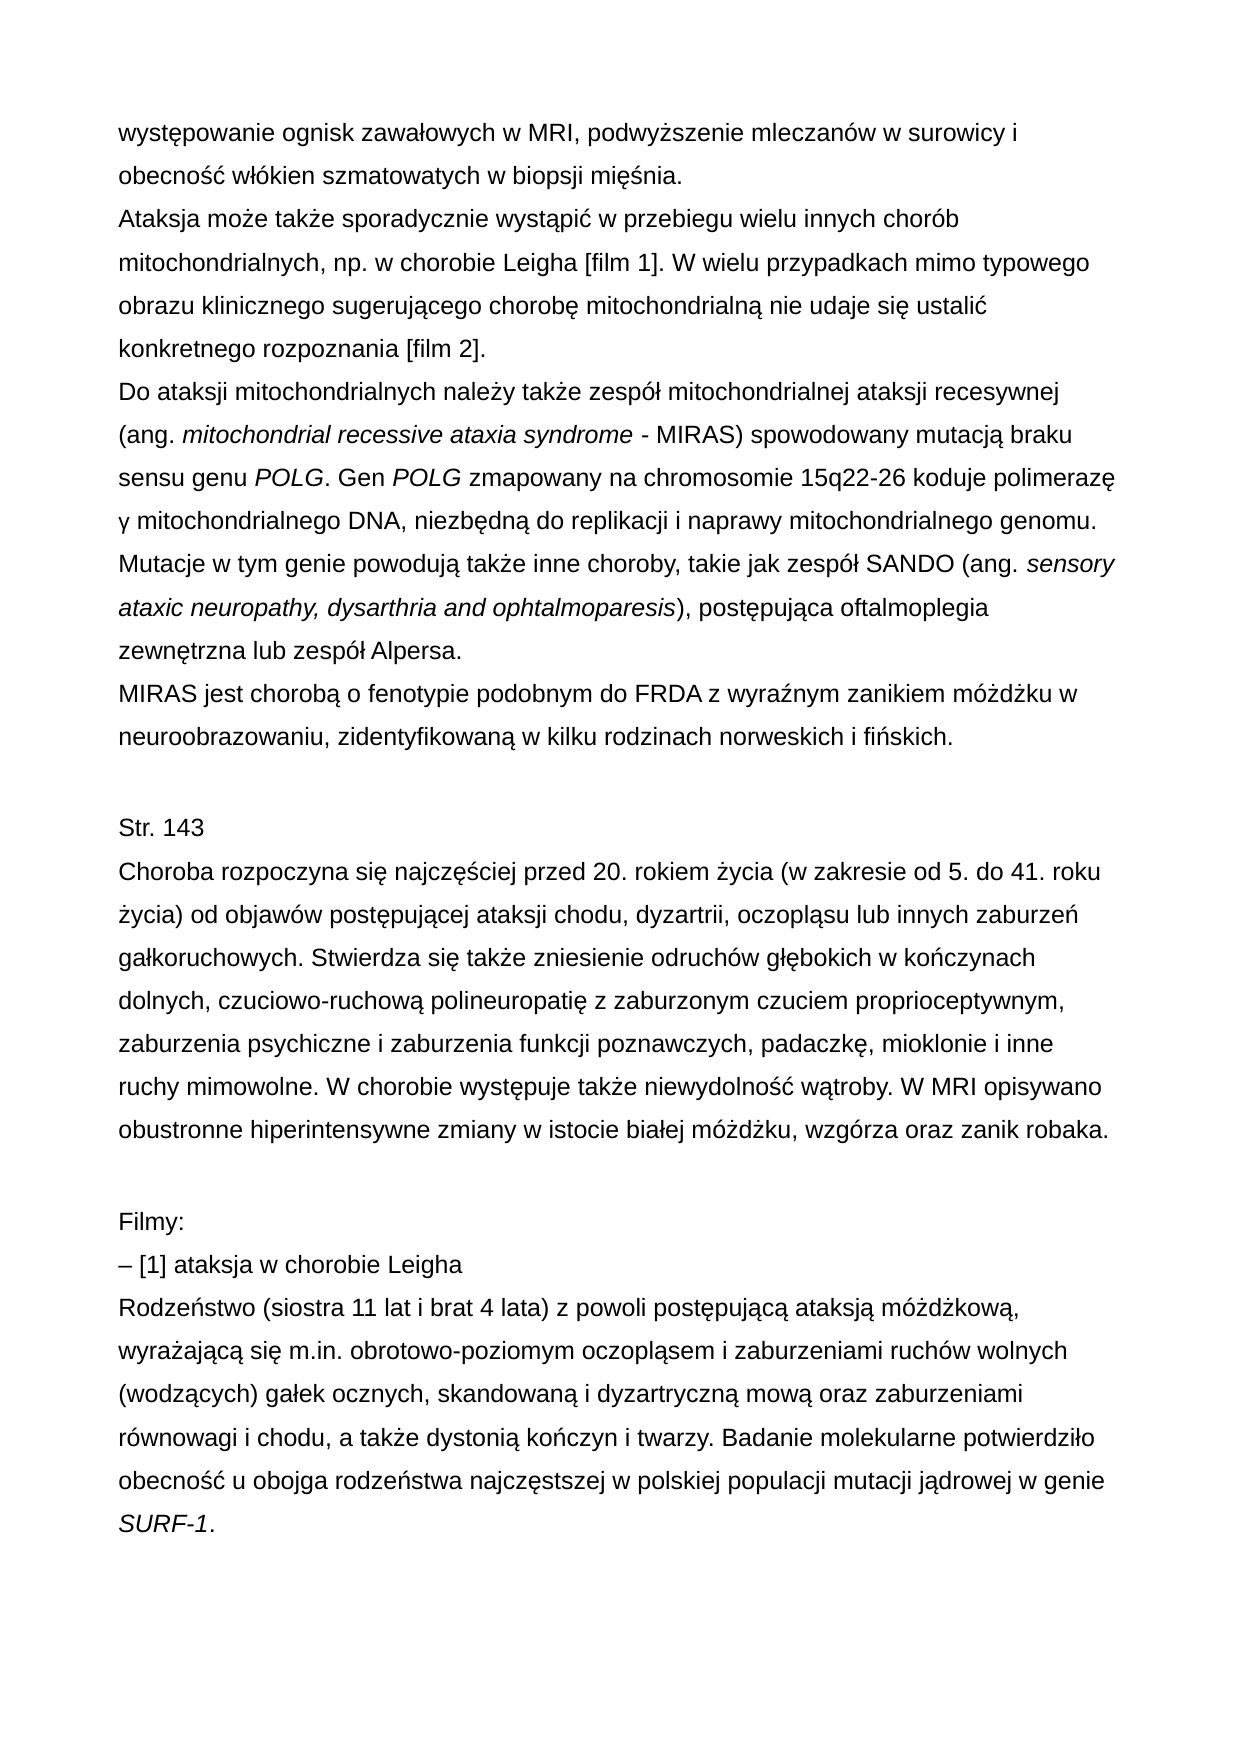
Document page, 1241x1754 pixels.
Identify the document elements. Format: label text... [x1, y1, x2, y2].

text Filmy: [118, 1207, 1122, 1236]
text występowanie ognisk zawałowych w MRI, podwyższenie mleczanów w surowicy i obecność włókien szmatowatych w biopsji mięśnia. [118, 118, 1122, 190]
text Ataksja może także sporadycznie wystąpić w przebiegu wielu innych chorób mitochondrialnych, np. w chorobie Leigha [film 1]. W wielu przypadkach mimo typowego obrazu klinicznego sugerującego chorobę mitochondrialną nie udaje się ustalić konkretnego rozpoznania [film 2]. [118, 204, 1122, 362]
text Do ataksji mitochondrialnych należy także zespół mitochondrialnej ataksji recesywnej (ang. mitochondrial recessive ataxia syndrome - MIRAS) spowodowany mutacją braku sensu genu POLG. Gen POLG zmapowany na chromosomie 15q22-26 koduje polimerazę γ mitochondrialnego DNA, niezbędną do replikacji i naprawy mitochondrialnego genomu. Mutacje w tym genie powodują także inne choroby, takie jak zespół SANDO (ang. sensory ataxic neuropathy, dysarthria and ophtalmoparesis), postępująca oftalmoplegia zewnętrzna lub zespół Alpersa. [118, 377, 1122, 664]
text Str. 143 [118, 813, 1122, 842]
text Rodzeństwo (siostra 11 lat i brat 4 lata) z powoli postępującą ataksją móżdżkową, wyrażającą się m.in. obrotowo-poziomym oczopląsem i zaburzeniami ruchów wolnych (wodzących) gałek ocznych, skandowaną i dyzartryczną mową oraz zaburzeniami równowagi i chodu, a także dystonią kończyn i twarzy. Badanie molekularne potwierdziło obecność u obojga rodzeństwa najczęstszej w polskiej populacji mutacji jądrowej w genie SURF-1. [118, 1293, 1122, 1537]
text Choroba rozpoczyna się najczęściej przed 20. rokiem życia (w zakresie od 5. do 41. roku życia) od objawów postępującej ataksji chodu, dyzartrii, oczopląsu lub innych zaburzeń gałkoruchowych. Stwierdza się także zniesienie odruchów głębokich w kończynach dolnych, czuciowo-ruchową polineuropatię z zaburzonym czuciem proprioceptywnym, zaburzenia psychiczne i zaburzenia funkcji poznawczych, padaczkę, mioklonie i inne ruchy mimowolne. W chorobie występuje także niewydolność wątroby. W MRI opisywano obustronne hiperintensywne zmiany w istocie białej móżdżku, wzgórza oraz zanik robaka. [118, 857, 1122, 1144]
text MIRAS jest chorobą o fenotypie podobnym do FRDA z wyraźnym zanikiem móżdżku w neuroobrazowaniu, zidentyfikowaną w kilku rodzinach norweskich i fińskich. [118, 679, 1122, 751]
text – [1] ataksja w chorobie Leigha [118, 1250, 1122, 1279]
